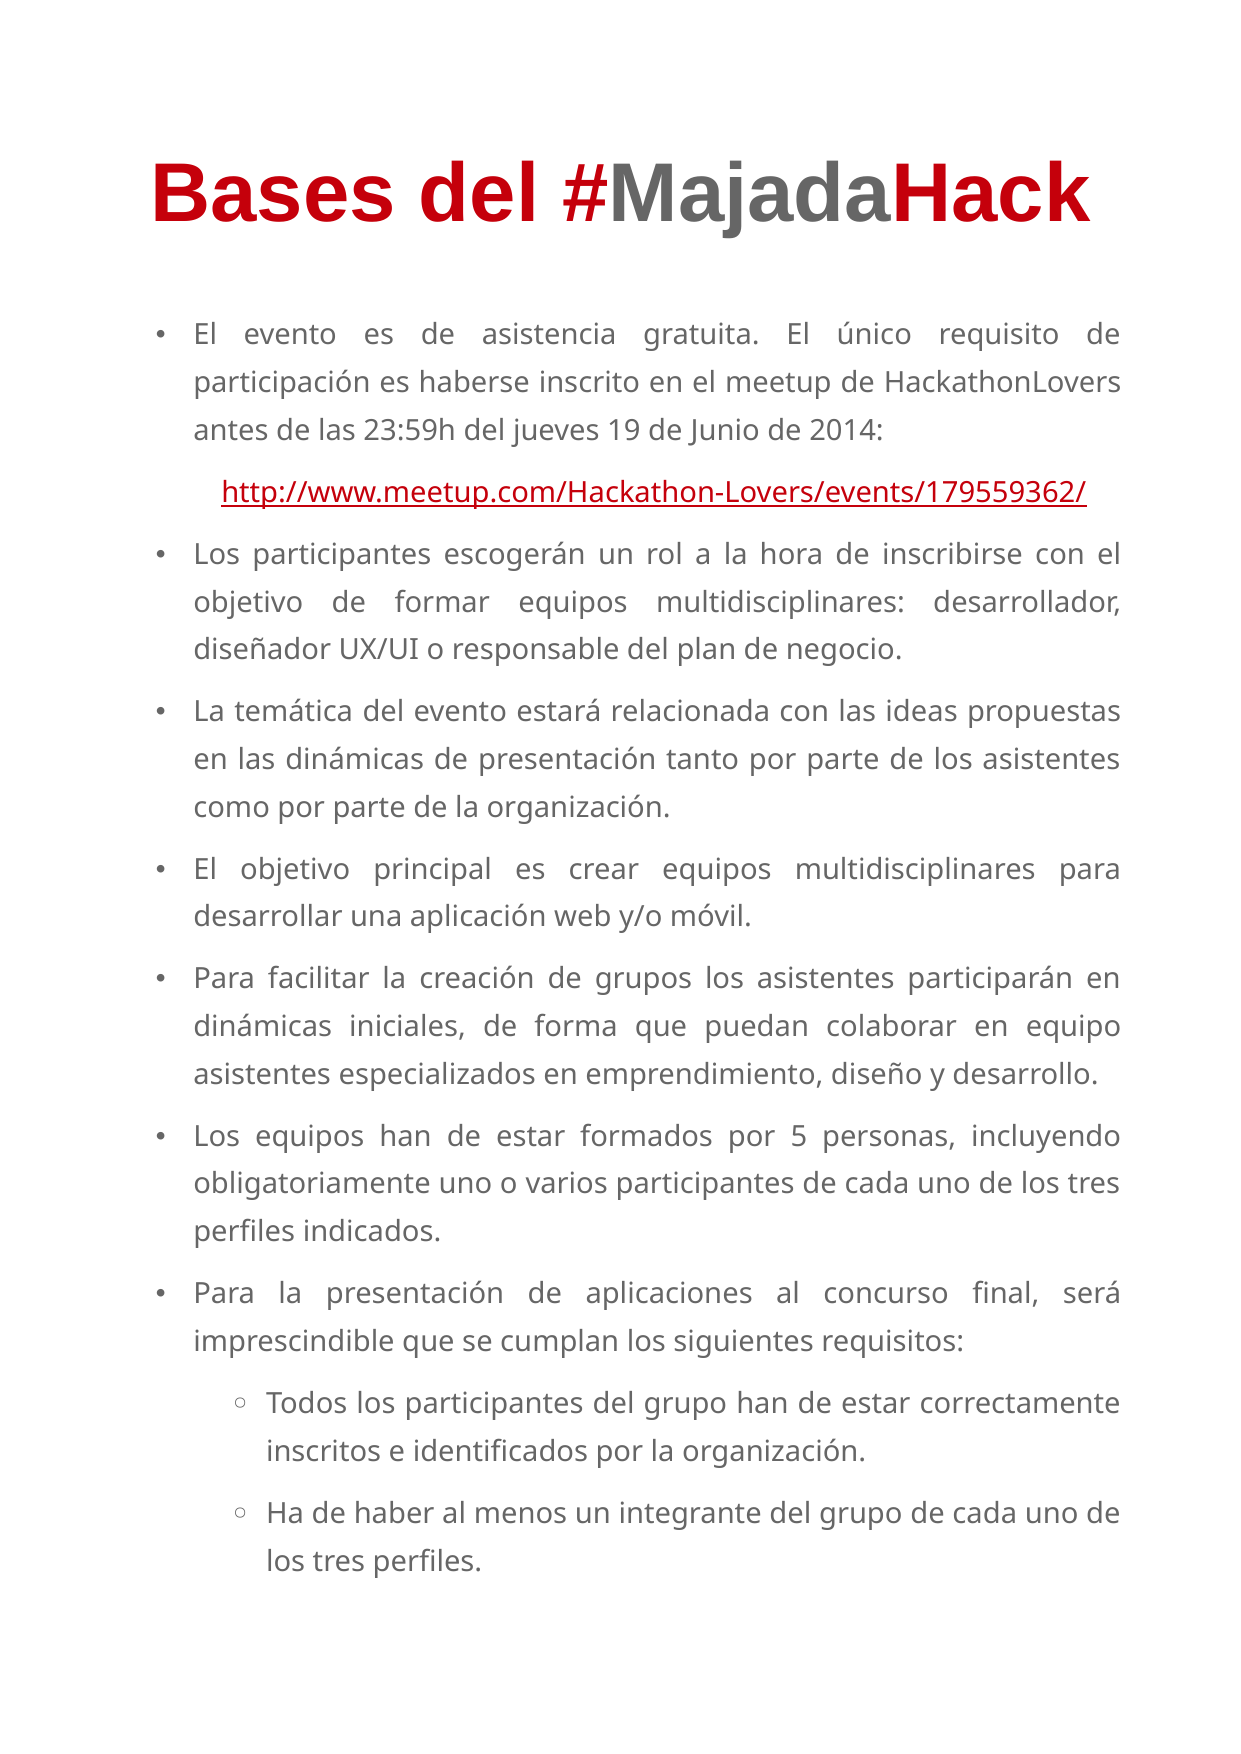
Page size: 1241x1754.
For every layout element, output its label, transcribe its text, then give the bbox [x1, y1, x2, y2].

list Los equipos han de estar formados por 5 personas, incluyendo obligatoriamente uno o varios participantes de cada uno de los tres perfiles indicados. [156, 1115, 1122, 1250]
list Para facilitar la creación de grupos los asistentes participarán en dinámicas iniciales, de forma que puedan colaborar en equipo asistentes especializados en emprendimiento, diseño y desarrollo. [156, 958, 1122, 1093]
list Ha de haber al menos un integrante del grupo de cada uno de los tres perfiles. [228, 1492, 1122, 1579]
list http://www.meetup.com/Hackathon-Lovers/events/179559362/ [156, 471, 1122, 511]
list El evento es de asistencia gratuita. El único requisito de participación es haberse inscrito en el meetup de HackathonLovers antes de las 23:59h del jueves 19 de Junio de 2014: [156, 314, 1122, 448]
list Todos los participantes del grupo han de estar correctamente inscritos e identificados por la organización. [228, 1382, 1122, 1470]
subtitle Bases del #MajadaHack [118, 143, 1122, 239]
list La temática del evento estará relacionada con las ideas propuestas en las dinámicas de presentación tanto por parte de los asistentes como por parte de la organización. [156, 691, 1122, 826]
list El objetivo principal es crear equipos multidisciplinares para desarrollar una aplicación web y/o móvil. [156, 848, 1122, 935]
list Para la presentación de aplicaciones al concurso final, será imprescindible que se cumplan los siguientes requisitos: [156, 1273, 1122, 1360]
list Los participantes escogerán un rol a la hora de inscribirse con el objetivo de formar equipos multidisciplinares: desarrollador, diseñador UX/UI o responsable del plan de negocio. [156, 533, 1122, 668]
